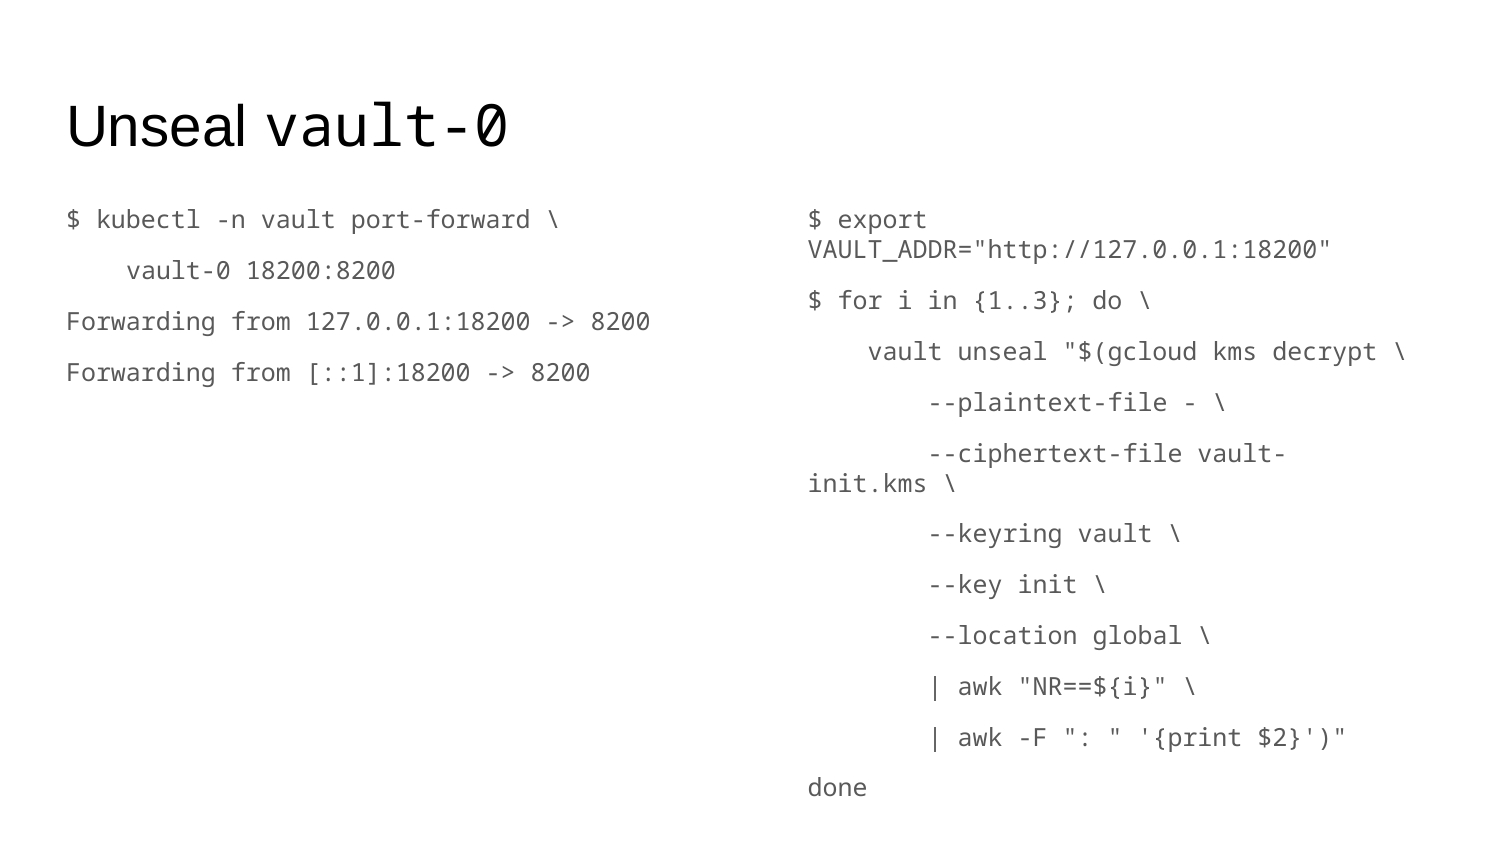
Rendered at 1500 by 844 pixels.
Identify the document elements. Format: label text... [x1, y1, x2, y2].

title Unseal vault-0 [51, 72, 1449, 167]
list $ kubectl -n vault port-forward \ vault-0 18200:8200 Forwarding from 127.0.0.1:18200 -> 8200 Forwarding from [::1]:18200 -> 8200 [51, 189, 708, 750]
list $ export VAULT_ADDR="http://127.0.0.1:18200" $ for i in {1..3}; do \ vault unseal "$(gcloud kms decrypt \ --plaintext-file - \ --ciphertext-file vault-init.kms \ --keyring vault \ --key init \ --location global \ | awk "NR==${i}" \ | awk -F ": " '{print $2}')" done [792, 189, 1449, 750]
